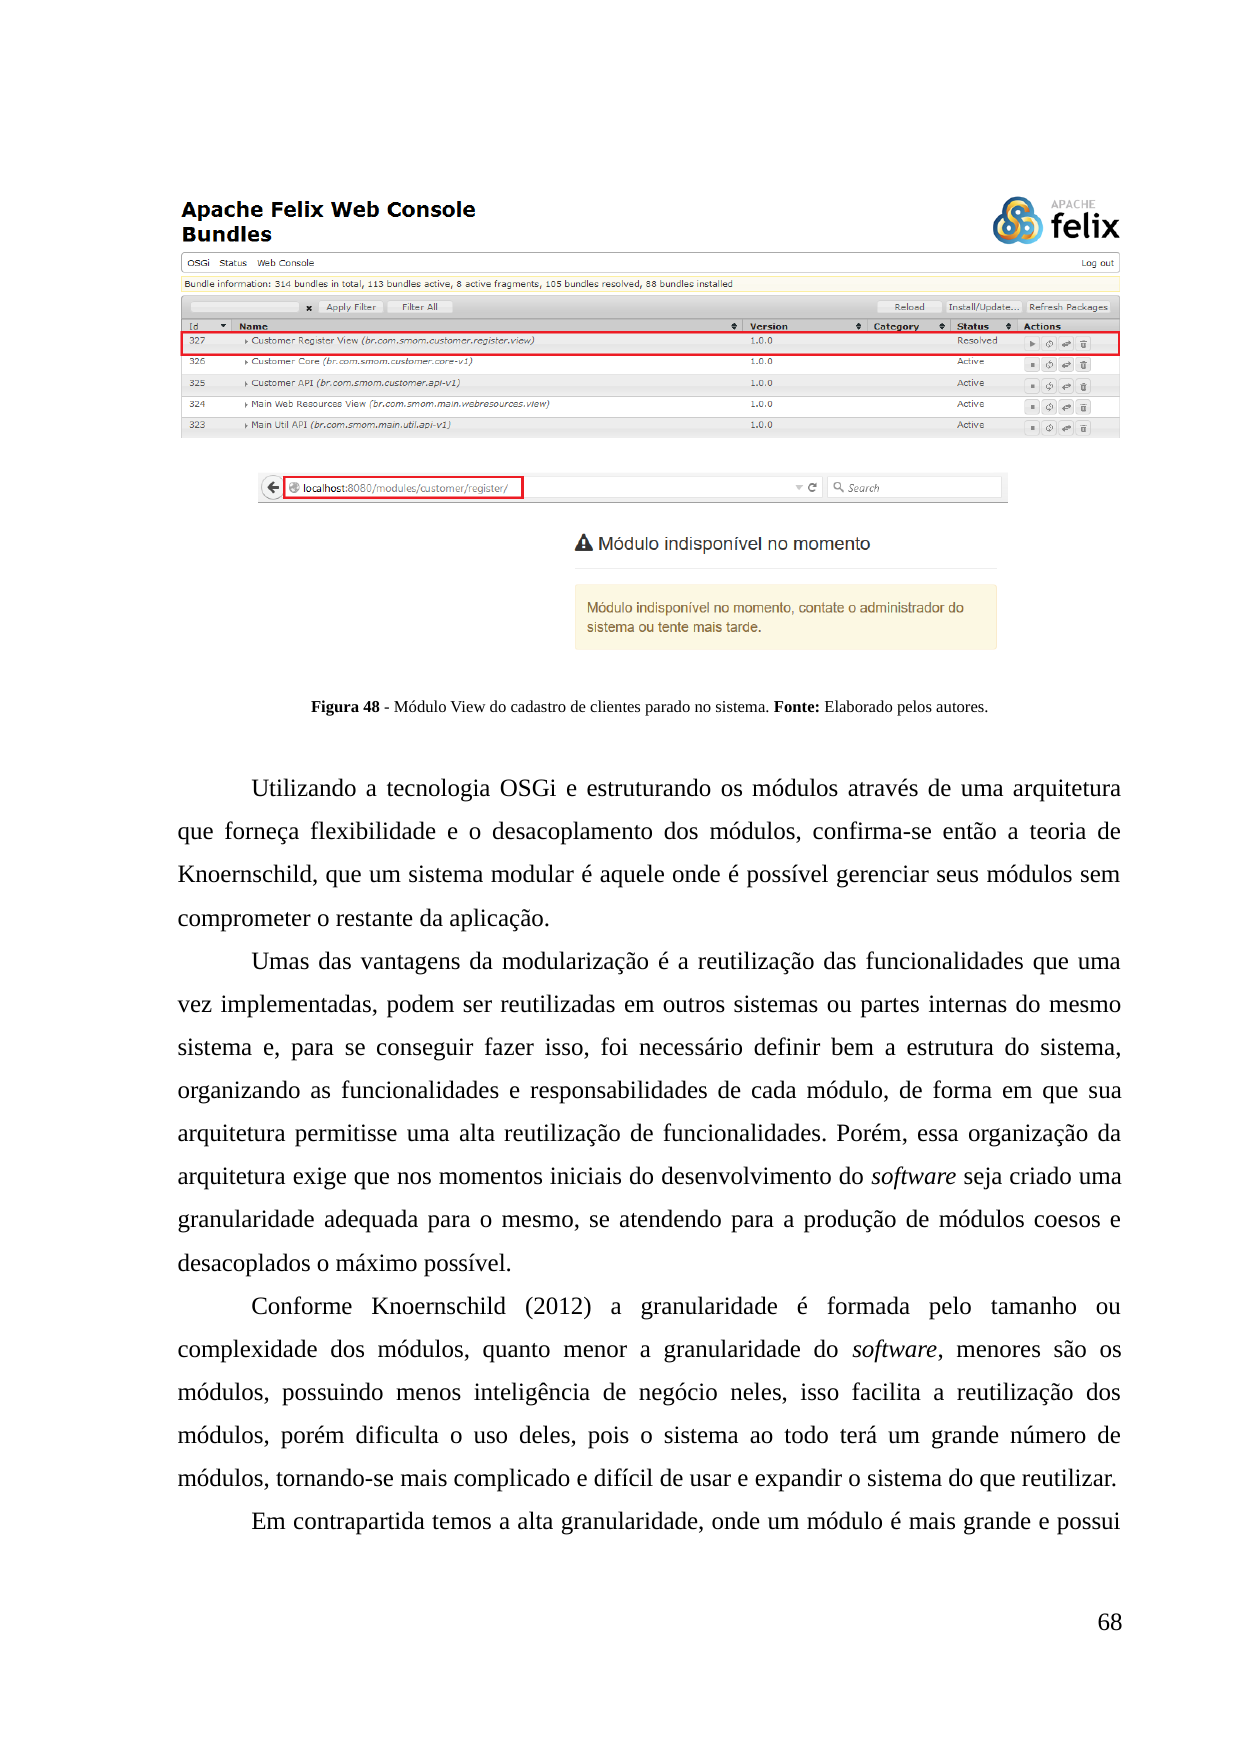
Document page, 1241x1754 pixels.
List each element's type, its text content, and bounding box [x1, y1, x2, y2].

text Conforme Knoernschild (2012) a granularidade é formada pelo tamanho ou complexidade dos módulos, quanto menor a granularidade do software, menores são os módulos, possuindo menos inteligência de negócio neles, isso facilita a reutilização dos módulos, porém dificulta o uso deles, pois o sistema ao todo terá um grande número de módulos, tornando-se mais complicado e difícil de usar e expandir o sistema do que reutilizar. [177, 1291, 1122, 1492]
text Utilizando a tecnologia OSGi e estruturando os módulos através de uma arquitetura que forneça flexibilidade e o desacoplamento dos módulos, confirma-se então a teoria de Knoernschild, que um sistema modular é aquele onde é possível gerenciar seus módulos sem comprometer o restante da aplicação. [177, 773, 1122, 931]
text Umas das vantagens da modularização é a reutilização das funcionalidades que uma vez implementadas, podem ser reutilizadas em outros sistemas ou partes internas do mesmo sistema e, para se conseguir fazer isso, foi necessário definir bem a estrutura do sistema, organizando as funcionalidades e responsabilidades de cada módulo, de forma em que sua arquitetura permitisse uma alta reutilização de funcionalidades. Porém, essa organização da arquitetura exige que nos momentos iniciais do desenvolvimento do software seja criado uma granularidade adequada para o mesmo, se atendendo para a produção de módulos coesos e desacoplados o máximo possível. [177, 946, 1122, 1276]
picture [177, 177, 1123, 697]
text Figura 48 - Módulo View do cadastro de clientes parado no sistema. Fonte: Elaborado pelos autores. [177, 697, 1122, 716]
text Em contrapartida temos a alta granularidade, onde um módulo é mais grande e possui [177, 1506, 1122, 1535]
